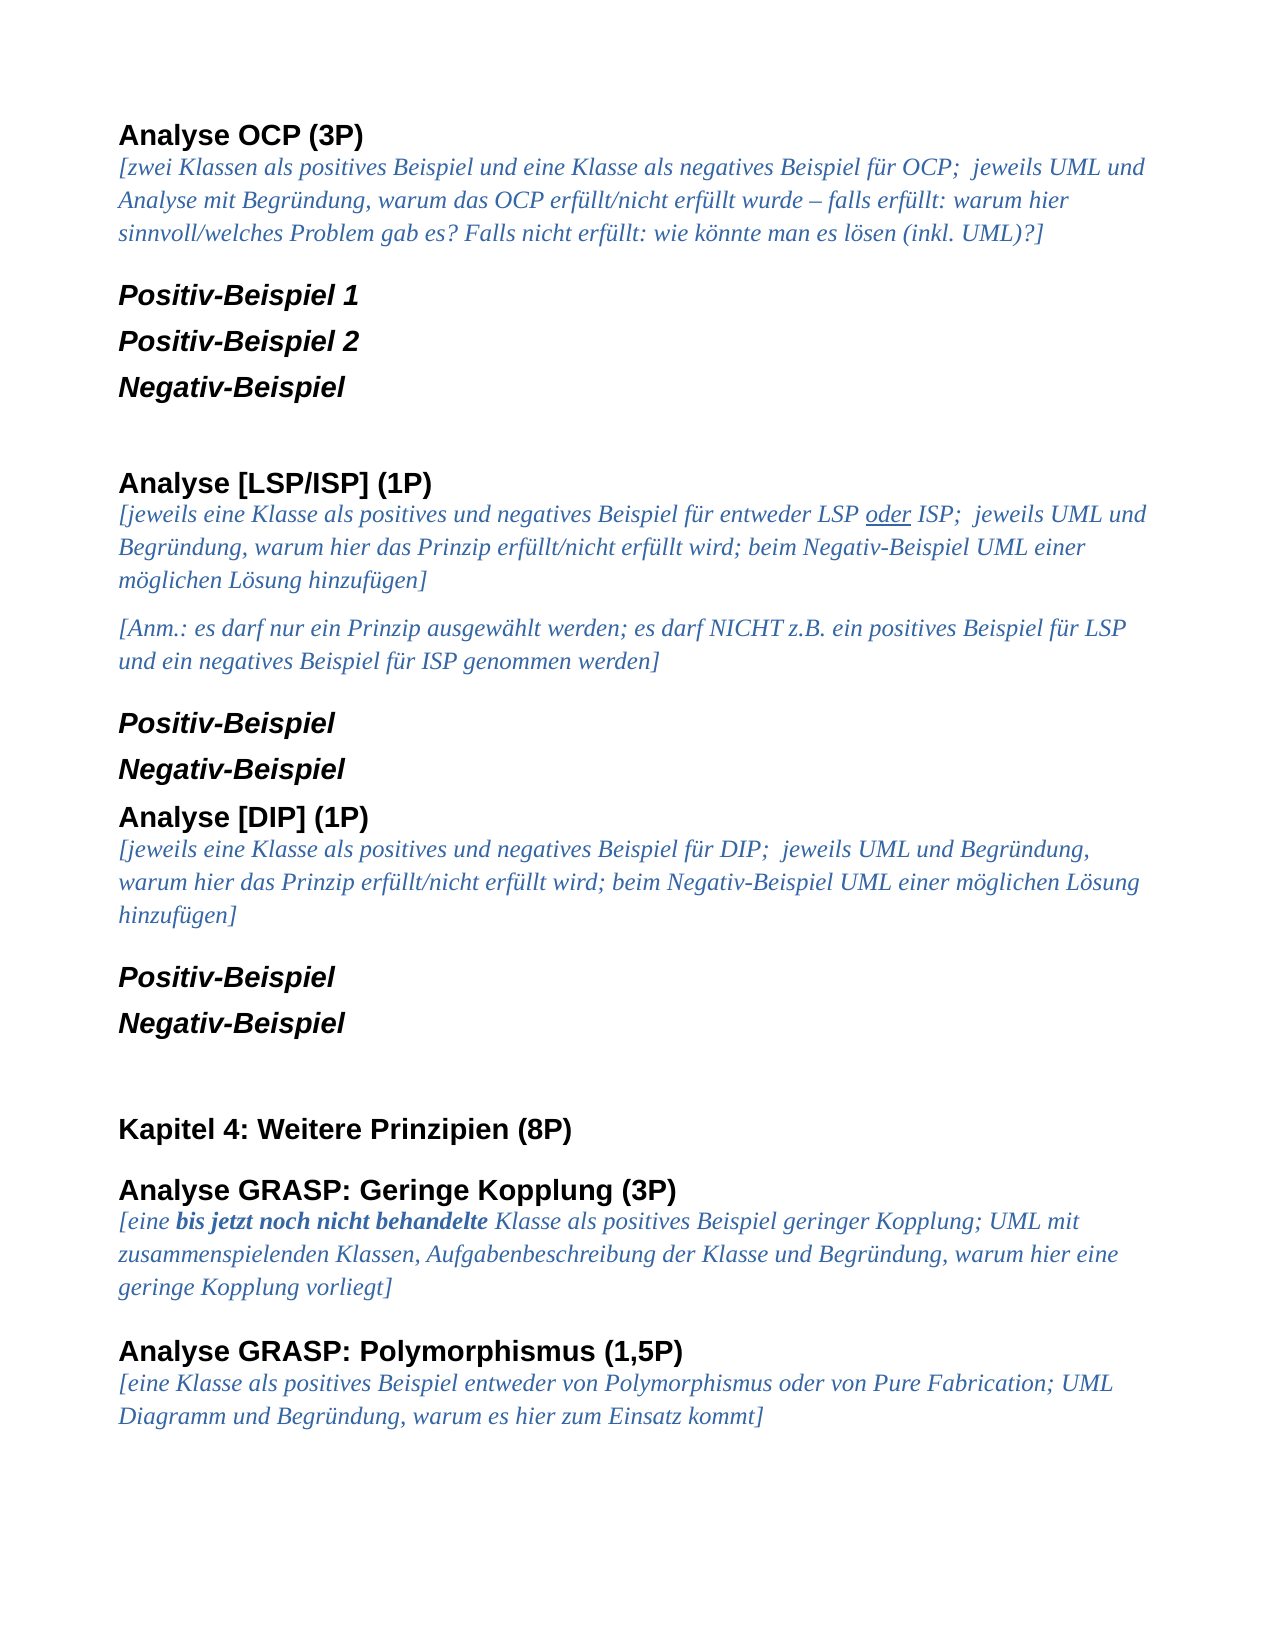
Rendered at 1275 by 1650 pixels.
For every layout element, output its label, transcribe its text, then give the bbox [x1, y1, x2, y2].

subtitle Analyse GRASP: Polymorphismus (1,5P) [118, 1334, 1157, 1368]
subtitle Analyse [LSP/ISP] (1P) [118, 466, 1157, 499]
subtitle Negativ-Beispiel [118, 370, 1157, 403]
text [eine bis jetzt noch nicht behandelte Klasse als positives Beispiel geringer Kopplung; UML mit zusammenspielenden Klassen, Aufgabenbeschreibung der Klasse und Begründung, warum hier eine geringe Kopplung vorliegt] [118, 1206, 1157, 1301]
subtitle Analyse GRASP: Geringe Kopplung (3P) [118, 1173, 1157, 1206]
subtitle Kapitel 4: Weitere Prinzipien (8P) [118, 1112, 1157, 1146]
text [zwei Klassen als positives Beispiel und eine Klasse als negatives Beispiel für OCP; jeweils UML und Analyse mit Begründung, warum das OCP erfüllt/nicht erfüllt wurde – falls erfüllt: warum hier sinnvoll/welches Problem gab es? Falls nicht erfüllt: wie könnte man es lösen (inkl. UML)?] [118, 152, 1157, 246]
subtitle Analyse [DIP] (1P) [118, 800, 1157, 834]
subtitle Negativ-Beispiel [118, 1006, 1157, 1039]
subtitle Positiv-Beispiel 2 [118, 324, 1157, 357]
subtitle Positiv-Beispiel [118, 960, 1157, 993]
subtitle Positiv-Beispiel [118, 706, 1157, 739]
text [eine Klasse als positives Beispiel entweder von Polymorphismus oder von Pure Fabrication; UML Diagramm und Begründung, warum es hier zum Einsatz kommt] [118, 1368, 1157, 1430]
text [jeweils eine Klasse als positives und negatives Beispiel für DIP; jeweils UML und Begründung, warum hier das Prinzip erfüllt/nicht erfüllt wird; beim Negativ-Beispiel UML einer möglichen Lösung hinzufügen] [118, 834, 1157, 928]
text [Anm.: es darf nur ein Prinzip ausgewählt werden; es darf NICHT z.B. ein positives Beispiel für LSP und ein negatives Beispiel für ISP genommen werden] [118, 613, 1157, 674]
text [jeweils eine Klasse als positives und negatives Beispiel für entweder LSP oder ISP; jeweils UML und Begründung, warum hier das Prinzip erfüllt/nicht erfüllt wird; beim Negativ-Beispiel UML einer möglichen Lösung hinzufügen] [118, 499, 1157, 594]
subtitle Analyse OCP (3P) [118, 118, 1157, 152]
subtitle Negativ-Beispiel [118, 752, 1157, 786]
subtitle Positiv-Beispiel 1 [118, 278, 1157, 311]
